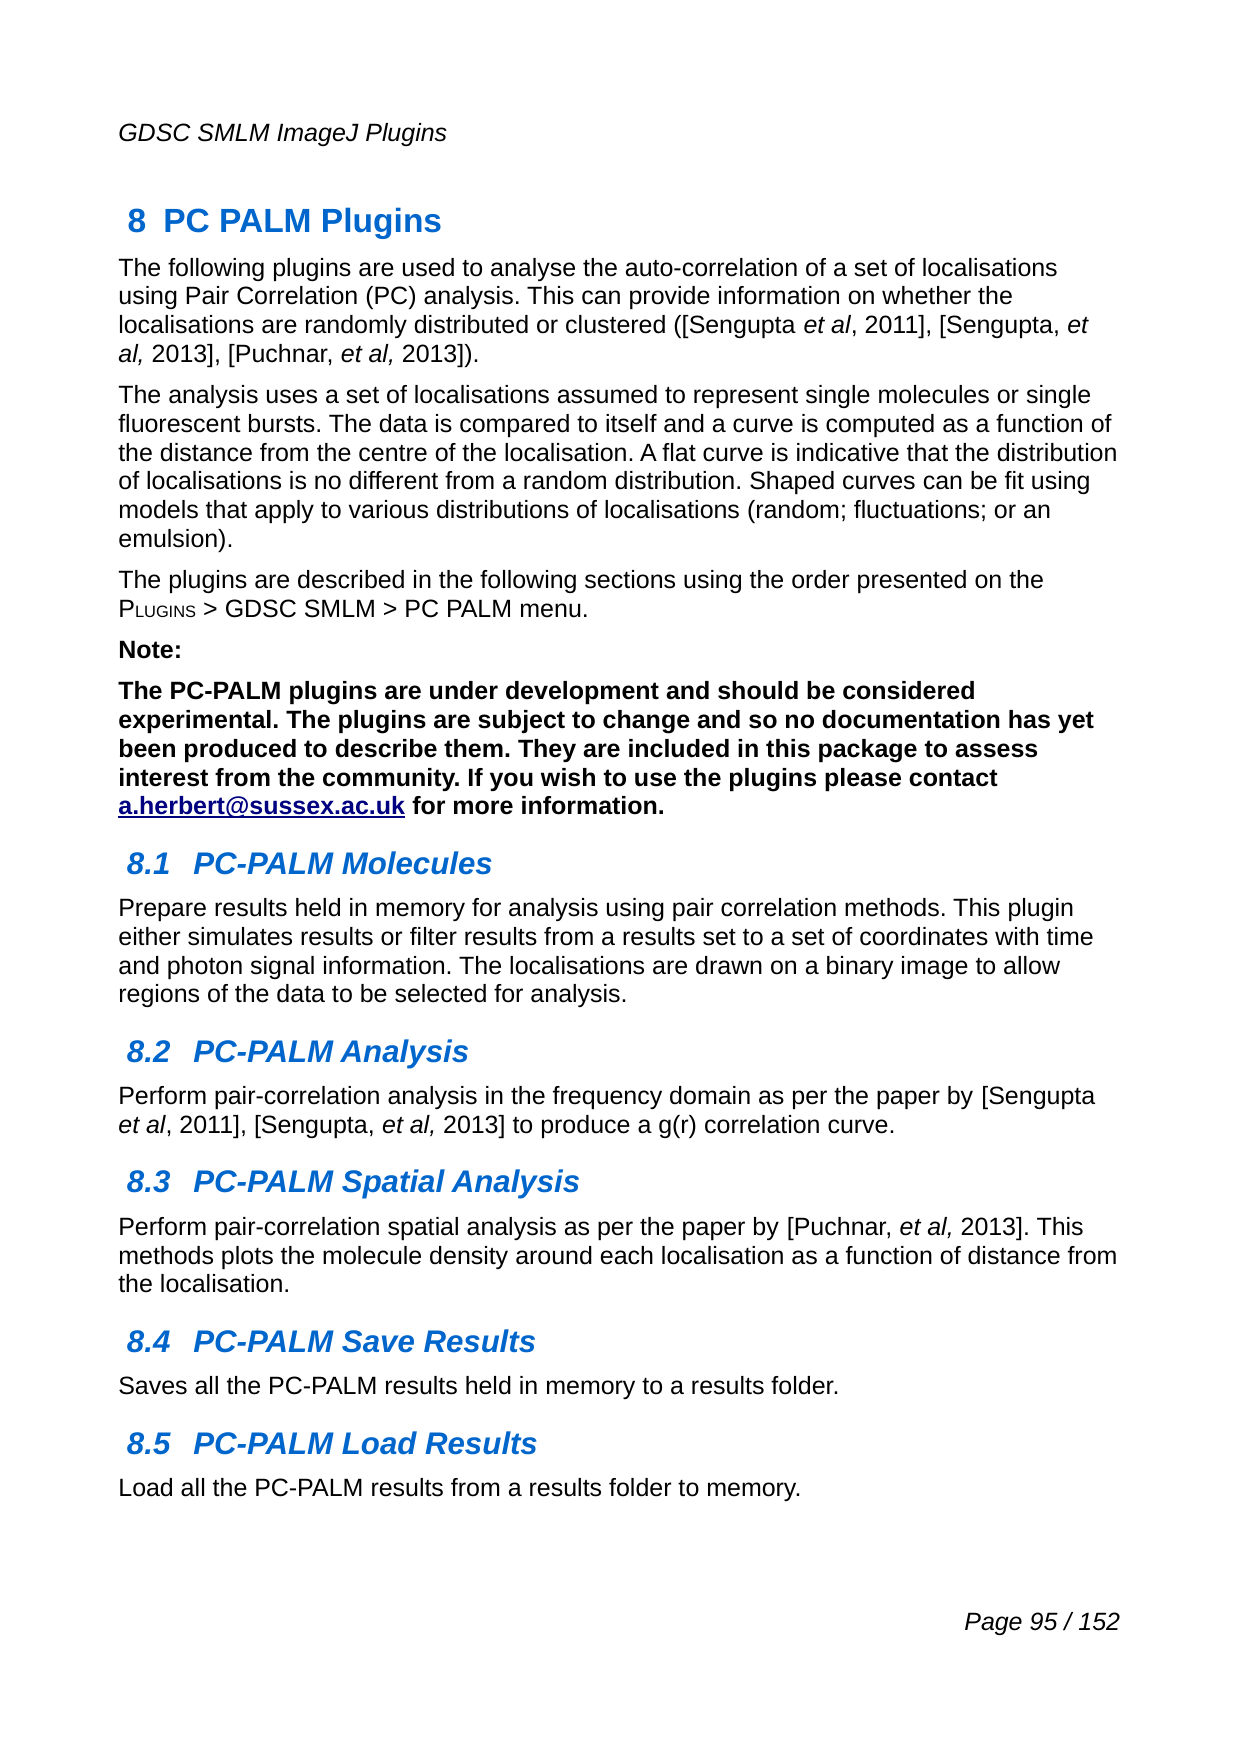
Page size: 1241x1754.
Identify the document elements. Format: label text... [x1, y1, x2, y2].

text The plugins are described in the following sections using the order presented on the Plugins > GDSC SMLM > PC PALM menu. [118, 565, 1122, 622]
text Perform pair-correlation spatial analysis as per the paper by [Puchnar, et al, 2013]. This methods plots the molecule density around each localisation as a function of distance from the localisation. [118, 1212, 1122, 1298]
text Note: [118, 635, 1122, 664]
subtitle PC-PALM Molecules [118, 845, 1122, 881]
subtitle PC-PALM Spatial Analysis [118, 1163, 1122, 1199]
text Prepare results held in memory for analysis using pair correlation methods. This plugin either simulates results or filter results from a results set to a set of coordinates with time and photon signal information. The localisations are drawn on a binary image to allow regions of the data to be selected for analysis. [118, 893, 1122, 1008]
text The following plugins are used to analyse the auto-correlation of a set of localisations using Pair Correlation (PC) analysis. This can provide information on whether the localisations are randomly distributed or clustered ([Sengupta et al, 2011], [Sengupta, et al, 2013], [Puchnar, et al, 2013]). [118, 252, 1122, 367]
subtitle PC-PALM Load Results [118, 1425, 1122, 1461]
text The analysis uses a set of localisations assumed to represent single molecules or single fluorescent bursts. The data is compared to itself and a curve is computed as a function of the distance from the centre of the localisation. A flat curve is indicative that the distribution of localisations is no different from a random distribution. Shaped curves can be fit using models that apply to various distributions of localisations (random; fluctuations; or an emulsion). [118, 380, 1122, 552]
text Load all the PC-PALM results from a results folder to memory. [118, 1473, 1122, 1502]
subtitle PC-PALM Save Results [118, 1323, 1122, 1359]
text Perform pair-correlation analysis in the frequency domain as per the paper by [Sengupta et al, 2011], [Sengupta, et al, 2013] to produce a g(r) correlation curve. [118, 1081, 1122, 1139]
subtitle PC-PALM Analysis [118, 1033, 1122, 1069]
text The PC-PALM plugins are under development and should be considered experimental. The plugins are subject to change and so no documentation has yet been produced to describe them. They are included in this package to assess interest from the community. If you wish to use the plugins please contact a.herbert@sussex.ac.uk for more information. [118, 676, 1122, 820]
text Saves all the PC-PALM results held in memory to a results folder. [118, 1371, 1122, 1400]
subtitle PC PALM Plugins [118, 201, 1122, 240]
